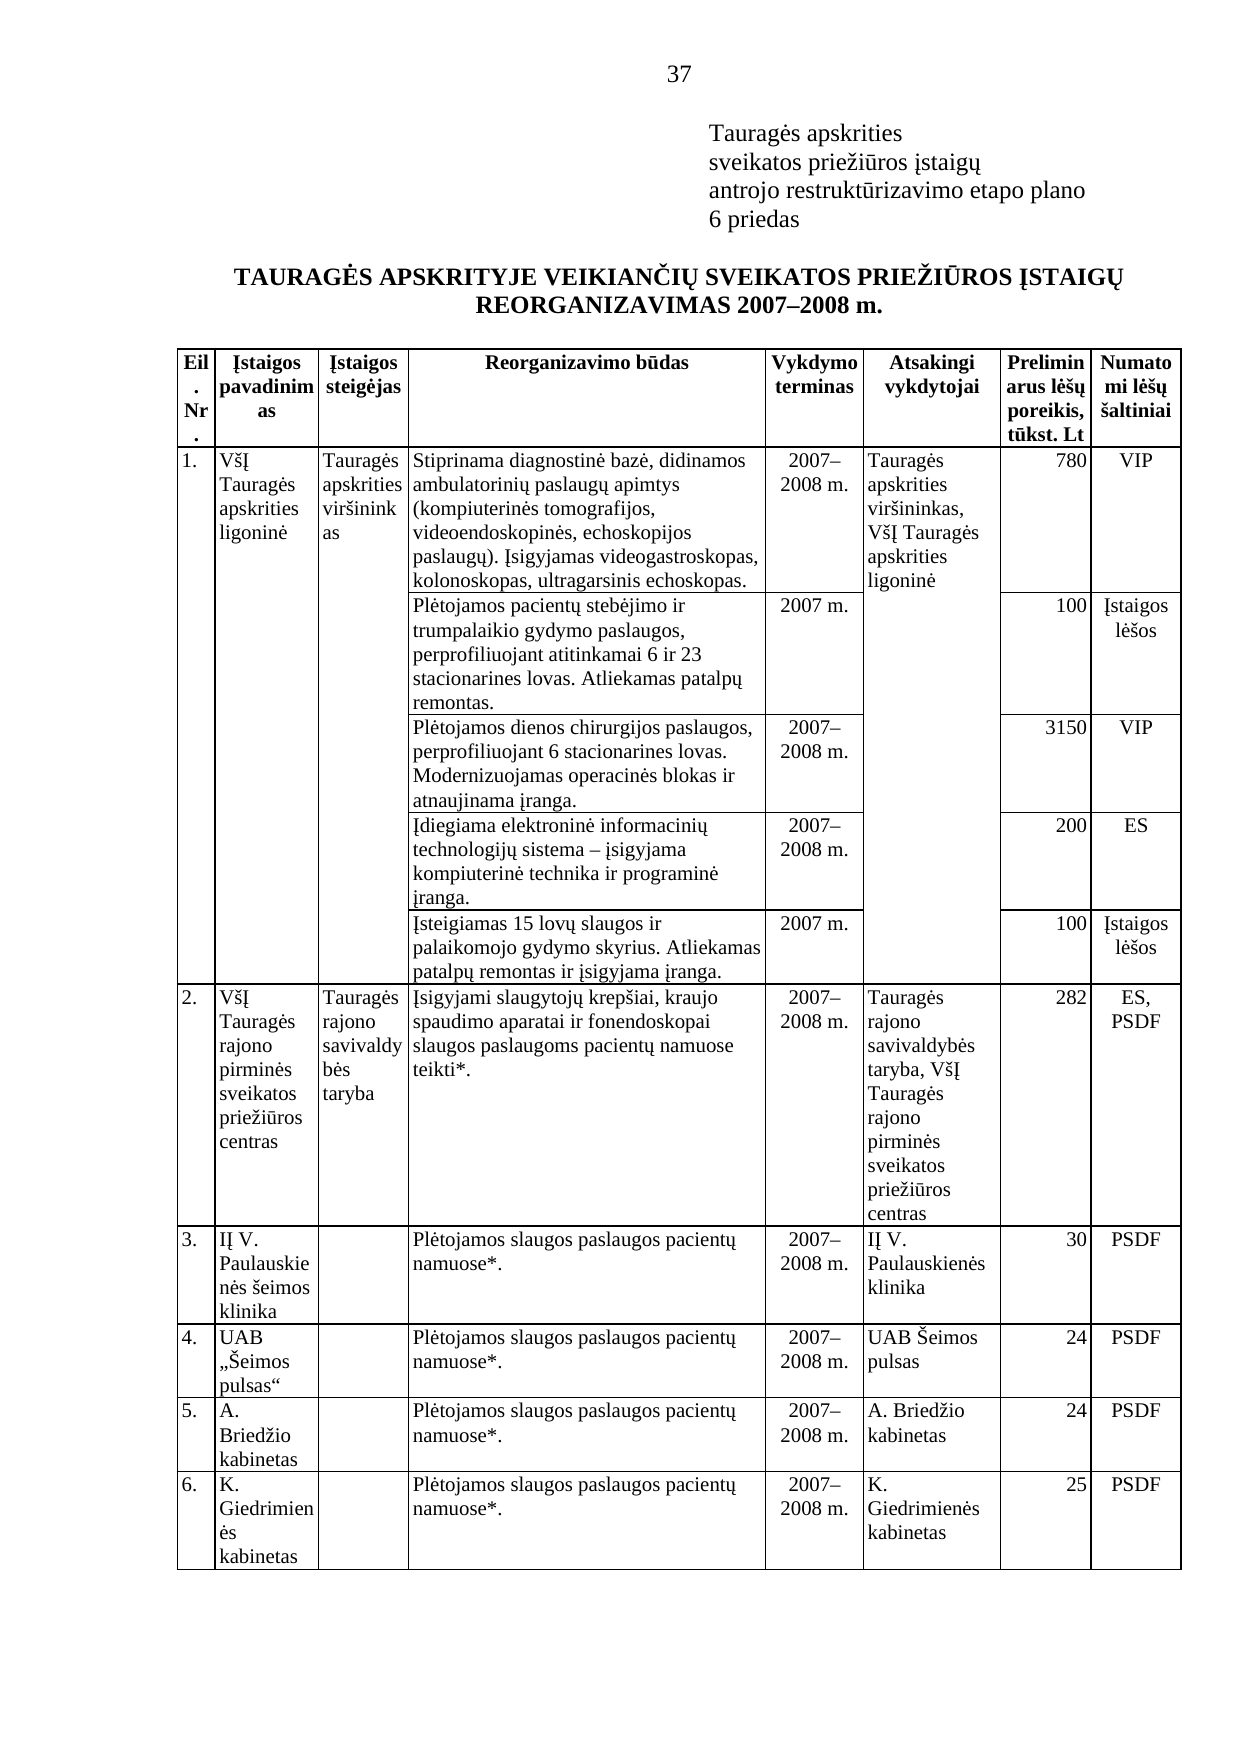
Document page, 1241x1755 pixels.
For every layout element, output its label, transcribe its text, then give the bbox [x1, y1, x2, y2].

table_cell Įstaigos lėšos [1092, 911, 1180, 983]
table_header Vykdymo terminas [766, 350, 863, 446]
table_cell 2007–2008 m. [766, 1227, 863, 1323]
table_cell 24 [1001, 1398, 1090, 1471]
table_header Atsakingi vykdytojai [864, 350, 1000, 446]
table_cell 100 [1001, 911, 1090, 983]
table_cell PSDF [1092, 1227, 1180, 1323]
table_cell A. Briedžio kabinetas [864, 1398, 1000, 1471]
table_cell VIP [1092, 715, 1180, 812]
table_cell 2. [178, 985, 214, 1225]
table_cell [319, 1325, 408, 1397]
table_cell 2007 m. [766, 593, 863, 714]
table_cell Tauragės apskrities viršininkas, VšĮ Tauragės apskrities ligoninė [864, 448, 1000, 983]
table_cell IĮ V. Paulauskienės klinika [864, 1227, 1000, 1323]
table_cell Plėtojamos slaugos paslaugos pacientų namuose*. [409, 1472, 765, 1568]
table_header Įstaigos steigėjas [319, 350, 408, 446]
table_cell 30 [1001, 1227, 1090, 1323]
table_cell Plėtojamos slaugos paslaugos pacientų namuose*. [409, 1325, 765, 1397]
table_cell Įsigyjami slaugytojų krepšiai, kraujo spaudimo aparatai ir fonendoskopai slaugos paslaugoms pacientų namuose teikti*. [409, 985, 765, 1225]
table_cell UAB Šeimos pulsas [864, 1325, 1000, 1397]
table_cell ES, PSDF [1092, 985, 1180, 1225]
table_cell 780 [1001, 448, 1090, 592]
table_cell PSDF [1092, 1325, 1180, 1397]
table_cell 24 [1001, 1325, 1090, 1397]
table_cell 282 [1001, 985, 1090, 1225]
table_cell Plėtojamos slaugos paslaugos pacientų namuose*. [409, 1227, 765, 1323]
table_cell 100 [1001, 593, 1090, 714]
table_cell 2007–2008 m. [766, 1398, 863, 1471]
table_cell 3150 [1001, 715, 1090, 812]
table_cell 2007–2008 m. [766, 448, 863, 592]
table_cell Plėtojamos slaugos paslaugos pacientų namuose*. [409, 1398, 765, 1471]
table_cell 3. [178, 1227, 214, 1323]
table_header Numatomi lėšų šaltiniai [1092, 350, 1180, 446]
table_cell 4. [178, 1325, 214, 1397]
table_cell K. Giedrimienės kabinetas [864, 1472, 1000, 1568]
table_cell Tauragės rajono savivaldybės taryba [319, 985, 408, 1225]
table_cell 2007–2008 m. [766, 985, 863, 1225]
table_cell VšĮ Tauragės rajono pirminės sveikatos priežiūros centras [216, 985, 318, 1225]
table_cell [319, 1398, 408, 1471]
table_cell [319, 1472, 408, 1568]
table_cell VšĮ Tauragės apskrities ligoninė [216, 448, 318, 983]
table_cell ES [1092, 813, 1180, 909]
table_cell [319, 1227, 408, 1323]
text sveikatos priežiūros įstaigų [177, 147, 1181, 176]
table_cell 200 [1001, 813, 1090, 909]
table_cell 1. [178, 448, 214, 983]
table_cell 2007–2008 m. [766, 1325, 863, 1397]
table_cell 5. [178, 1398, 214, 1471]
table_cell 25 [1001, 1472, 1090, 1568]
table_cell 2007–2008 m. [766, 813, 863, 909]
text Tauragės apskrities [709, 118, 1181, 147]
table_cell VIP [1092, 448, 1180, 592]
text antrojo restruktūrizavimo etapo plano [177, 176, 1181, 204]
table_cell 2007 m. [766, 911, 863, 983]
table_cell 2007–2008 m. [766, 1472, 863, 1568]
table_cell Įstaigos lėšos [1092, 593, 1180, 714]
table_header Įstaigos pavadinimas [216, 350, 318, 446]
text 6 priedas [177, 204, 1181, 233]
table_cell PSDF [1092, 1472, 1180, 1568]
text TAURAGĖS APSKRITYJE VEIKIANČIŲ SVEIKATOS PRIEŽIŪROS ĮSTAIGŲ REORGANIZAVIMAS 2007–2008 m. [177, 262, 1181, 319]
table_cell PSDF [1092, 1398, 1180, 1471]
table_cell 2007–2008 m. [766, 715, 863, 812]
table_cell Tauragės apskrities viršininkas [319, 448, 408, 983]
table_cell 6. [178, 1472, 214, 1568]
table_header Reorganizavimo būdas [409, 350, 765, 446]
